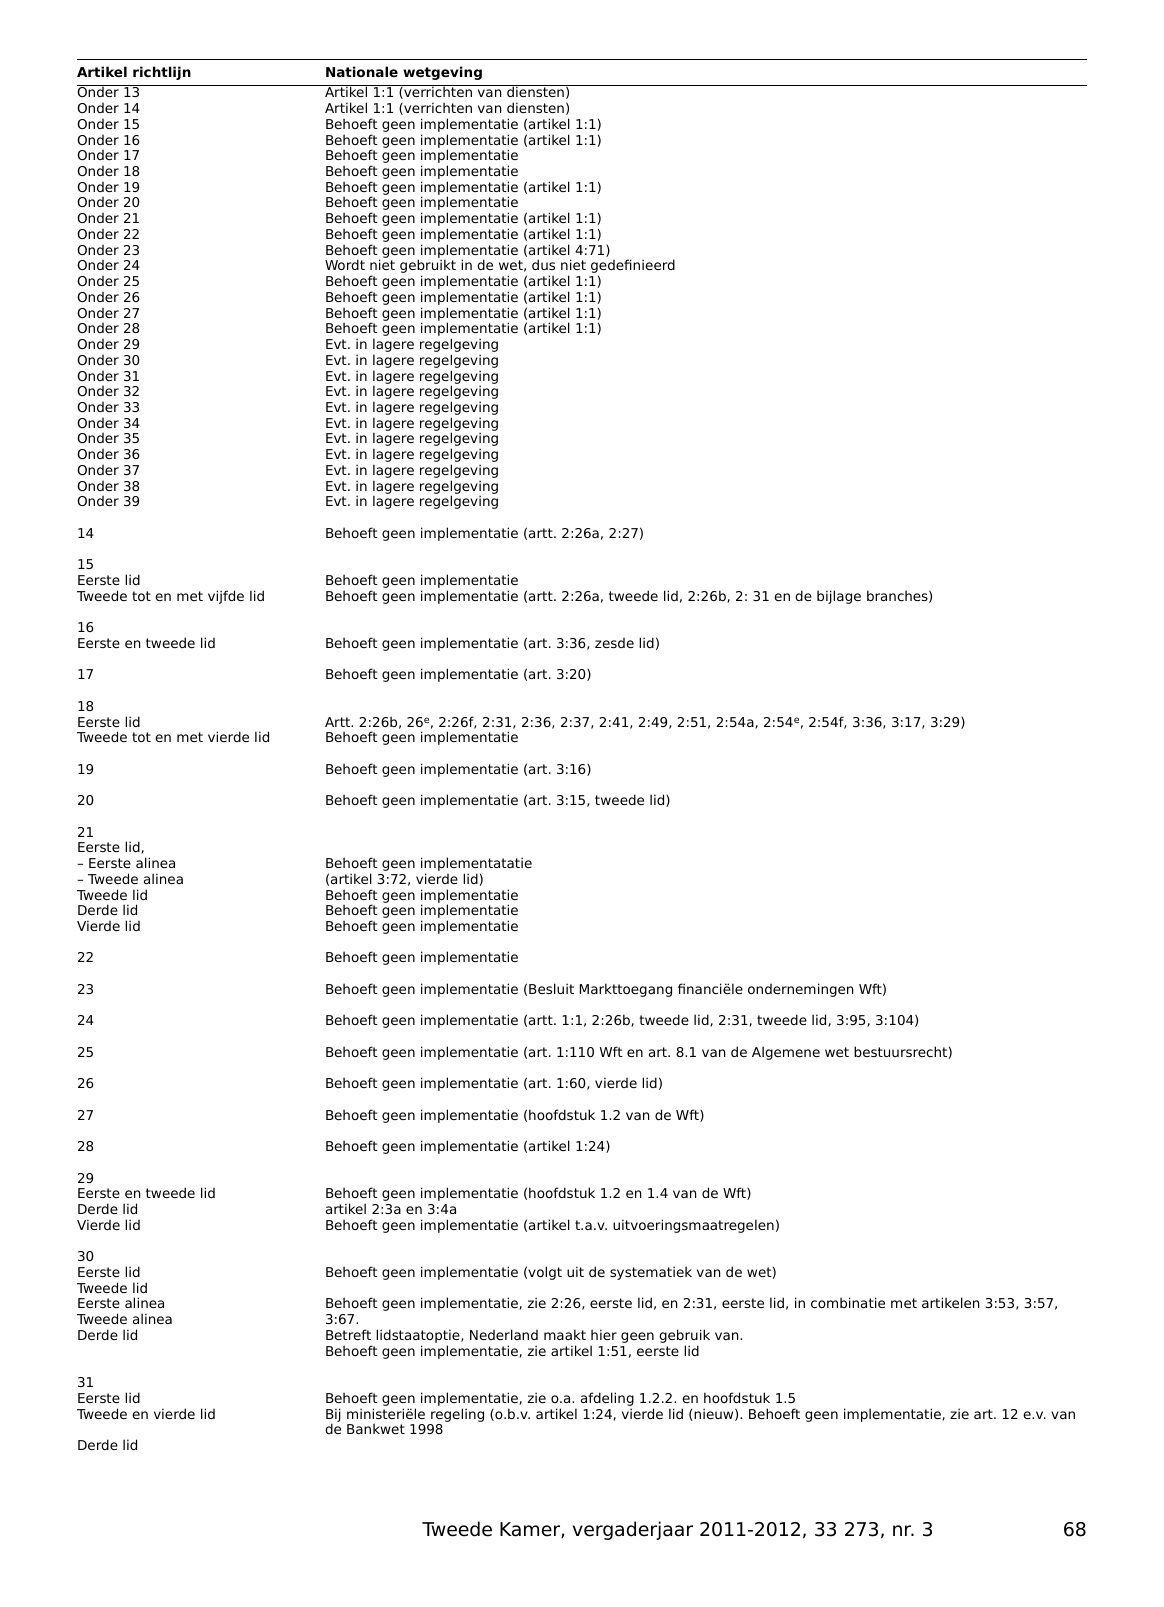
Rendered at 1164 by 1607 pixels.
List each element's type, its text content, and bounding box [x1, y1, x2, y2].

table_cell Behoeft geen implementatie (art. 3:36, zesde lid) [319, 636, 1087, 651]
table_cell [319, 1171, 1087, 1186]
table_cell [319, 1029, 1087, 1045]
table_cell [77, 1454, 319, 1469]
table_cell Derde lid [77, 1438, 319, 1454]
table_cell 15 [77, 557, 319, 573]
table_cell [319, 1155, 1087, 1171]
table_cell [77, 1029, 319, 1045]
table_cell Behoeft geen implementatatie (artikel 3:72, vierde lid) Behoeft geen implementatie Behoeft geen implementatie Behoeft geen implementatie [319, 856, 1087, 934]
table_cell Behoeft geen implementatie (Besluit Markttoegang financiële ondernemingen Wft) [319, 982, 1087, 997]
table_cell [77, 541, 319, 557]
table_cell [319, 1234, 1087, 1249]
table_cell [319, 998, 1087, 1013]
table_cell [319, 1060, 1087, 1076]
table_cell [319, 604, 1087, 620]
table_cell 26 [77, 1076, 319, 1092]
table_cell Tweede en vierde lid [77, 1406, 319, 1438]
table_cell Behoeft geen implementatie (art. 3:16) [319, 762, 1087, 777]
table_cell Behoeft geen implementatie Behoeft geen implementatie (artt. 2:26a, tweede lid, 2:26b, 2: 31 en de bijlage branches) [319, 573, 1087, 604]
table_cell [319, 777, 1087, 793]
table_cell 25 [77, 1045, 319, 1060]
table_cell [77, 1359, 319, 1375]
table_cell 20 [77, 793, 319, 809]
table_cell Behoeft geen implementatie, zie 2:26, eerste lid, en 2:31, eerste lid, in combinatie met artikelen 3:53, 3:57, 3:67. Betreft lidstaatoptie, Nederland maakt hier geen gebruik van. Behoeft geen implementatie, zie artikel 1:51, eerste lid [319, 1296, 1087, 1359]
table_cell 24 [77, 1013, 319, 1029]
table_cell Behoeft geen implementatie (art. 1:60, vierde lid) [319, 1076, 1087, 1092]
table_cell Behoeft geen implementatie (art. 3:20) [319, 667, 1087, 683]
table_cell 16 [77, 620, 319, 636]
table_cell [319, 1281, 1087, 1296]
table_header Artikel richtlijn [77, 60, 319, 85]
table_cell 28 [77, 1139, 319, 1155]
table_cell Behoeft geen implementatie (volgt uit de systematiek van de wet) [319, 1265, 1087, 1281]
table_cell 18 [77, 699, 319, 714]
table_cell Behoeft geen implementatie (artt. 2:26a, 2:27) [319, 526, 1087, 541]
table_cell [319, 557, 1087, 573]
table_cell Onder 20 Onder 21 Onder 22 Onder 23 Onder 24 Onder 25 Onder 26 Onder 27 Onder 28 Onder 29 Onder 30 Onder 31 Onder 32 Onder 33 Onder 34 Onder 35 Onder 36 Onder 37 Onder 38 Onder 39 [77, 195, 319, 510]
table_cell Bij ministeriële regeling (o.b.v. artikel 1:24, vierde lid (nieuw). Behoeft geen implementatie, zie art. 12 e.v. van de Bankwet 1998 [319, 1406, 1087, 1438]
table_cell [319, 935, 1087, 950]
table_header Nationale wetgeving [319, 60, 1087, 85]
table_cell [319, 809, 1087, 824]
table_cell [77, 683, 319, 699]
table_cell [319, 651, 1087, 667]
table_cell Behoeft geen implementatie, zie o.a. afdeling 1.2.2. en hoofdstuk 1.5 [319, 1391, 1087, 1406]
table_cell 21 Eerste lid, [77, 825, 319, 856]
table_cell [77, 1155, 319, 1171]
table_cell [319, 746, 1087, 762]
table_cell [77, 604, 319, 620]
table_cell Eerste lid Tweede tot en met vijfde lid [77, 573, 319, 604]
table_cell Eerste alinea Tweede alinea Derde lid [77, 1296, 319, 1359]
table_cell [77, 966, 319, 982]
table_cell Onder 13 Onder 14 Onder 15 Onder 16 Onder 17 Onder 18 Onder 19 [77, 86, 319, 195]
table_cell [319, 1249, 1087, 1265]
table_cell Behoeft geen implementatie (hoofdstuk 1.2 van de Wft) [319, 1108, 1087, 1123]
table_cell Behoeft geen implementatie (art. 3:15, tweede lid) [319, 793, 1087, 809]
table_cell 31 [77, 1375, 319, 1391]
table_cell Behoeft geen implementatie (artikel 1:24) [319, 1139, 1087, 1155]
table_cell Artt. 2:26b, 26e, 2:26f, 2:31, 2:36, 2:37, 2:41, 2:49, 2:51, 2:54a, 2:54e, 2:54f, 3:36, 3:17, 3:29) [319, 714, 1087, 730]
table_cell [77, 935, 319, 950]
table_cell 19 [77, 762, 319, 777]
table_cell Behoeft geen implementatie (hoofdstuk 1.2 en 1.4 van de Wft) artikel 2:3a en 3:4a Behoeft geen implementatie (artikel t.a.v. uitvoeringsmaatregelen) [319, 1186, 1087, 1233]
table_cell [77, 777, 319, 793]
table_cell [77, 651, 319, 667]
table_cell 14 [77, 526, 319, 541]
table_cell Tweede lid [77, 1281, 319, 1296]
table_cell Eerste en tweede lid [77, 636, 319, 651]
table_cell 17 [77, 667, 319, 683]
table_cell [319, 1438, 1087, 1454]
table_cell [319, 683, 1087, 699]
table_cell 30 [77, 1249, 319, 1265]
table_cell [319, 699, 1087, 714]
table_cell [319, 1454, 1087, 1469]
table_cell [77, 1092, 319, 1108]
table_cell Behoeft geen implementatie (artt. 1:1, 2:26b, tweede lid, 2:31, tweede lid, 3:95, 3:104) [319, 1013, 1087, 1029]
table_cell 23 [77, 982, 319, 997]
table_cell Behoeft geen implementatie Behoeft geen implementatie (artikel 1:1) Behoeft geen implementatie (artikel 1:1) Behoeft geen implementatie (artikel 4:71) Wordt niet gebruikt in de wet, dus niet gedefinieerd Behoeft geen implementatie (artikel 1:1) Behoeft geen implementatie (artikel 1:1) Behoeft geen implementatie (artikel 1:1) Behoeft geen implementatie (artikel 1:1) Evt. in lagere regelgeving Evt. in lagere regelgeving Evt. in lagere regelgeving Evt. in lagere regelgeving Evt. in lagere regelgeving Evt. in lagere regelgeving Evt. in lagere regelgeving Evt. in lagere regelgeving Evt. in lagere regelgeving Evt. in lagere regelgeving Evt. in lagere regelgeving [319, 195, 1087, 510]
table_cell [319, 1375, 1087, 1391]
table_cell [319, 541, 1087, 557]
table_cell 22 [77, 950, 319, 966]
table_cell [319, 620, 1087, 636]
table_cell [319, 510, 1087, 526]
table_cell Eerste lid [77, 1391, 319, 1406]
table_cell Behoeft geen implementatie (art. 1:110 Wft en art. 8.1 van de Algemene wet bestuursrecht) [319, 1045, 1087, 1060]
table_cell 27 [77, 1108, 319, 1123]
table_cell [319, 1092, 1087, 1108]
table_cell [77, 998, 319, 1013]
table_cell [77, 809, 319, 824]
table_cell [319, 966, 1087, 982]
table_cell Behoeft geen implementatie [319, 730, 1087, 746]
table_cell Eerste en tweede lid Derde lid Vierde lid [77, 1186, 319, 1233]
table_cell [319, 1359, 1087, 1375]
table_cell [319, 825, 1087, 856]
table_cell Artikel 1:1 (verrichten van diensten) Artikel 1:1 (verrichten van diensten) Behoeft geen implementatie (artikel 1:1) Behoeft geen implementatie (artikel 1:1) Behoeft geen implementatie Behoeft geen implementatie Behoeft geen implementatie (artikel 1:1) [319, 86, 1087, 195]
table_cell [319, 1123, 1087, 1139]
table_cell Behoeft geen implementatie [319, 950, 1087, 966]
table_cell [77, 746, 319, 762]
table_cell Eerste lid [77, 1265, 319, 1281]
table_cell [77, 1234, 319, 1249]
table_cell 29 [77, 1171, 319, 1186]
table_cell [77, 1060, 319, 1076]
table_cell [77, 510, 319, 526]
table_cell – Eerste alinea – Tweede alinea Tweede lid Derde lid Vierde lid [77, 856, 319, 934]
table_cell [77, 1123, 319, 1139]
table_cell Eerste lid [77, 714, 319, 730]
table_cell Tweede tot en met vierde lid [77, 730, 319, 746]
